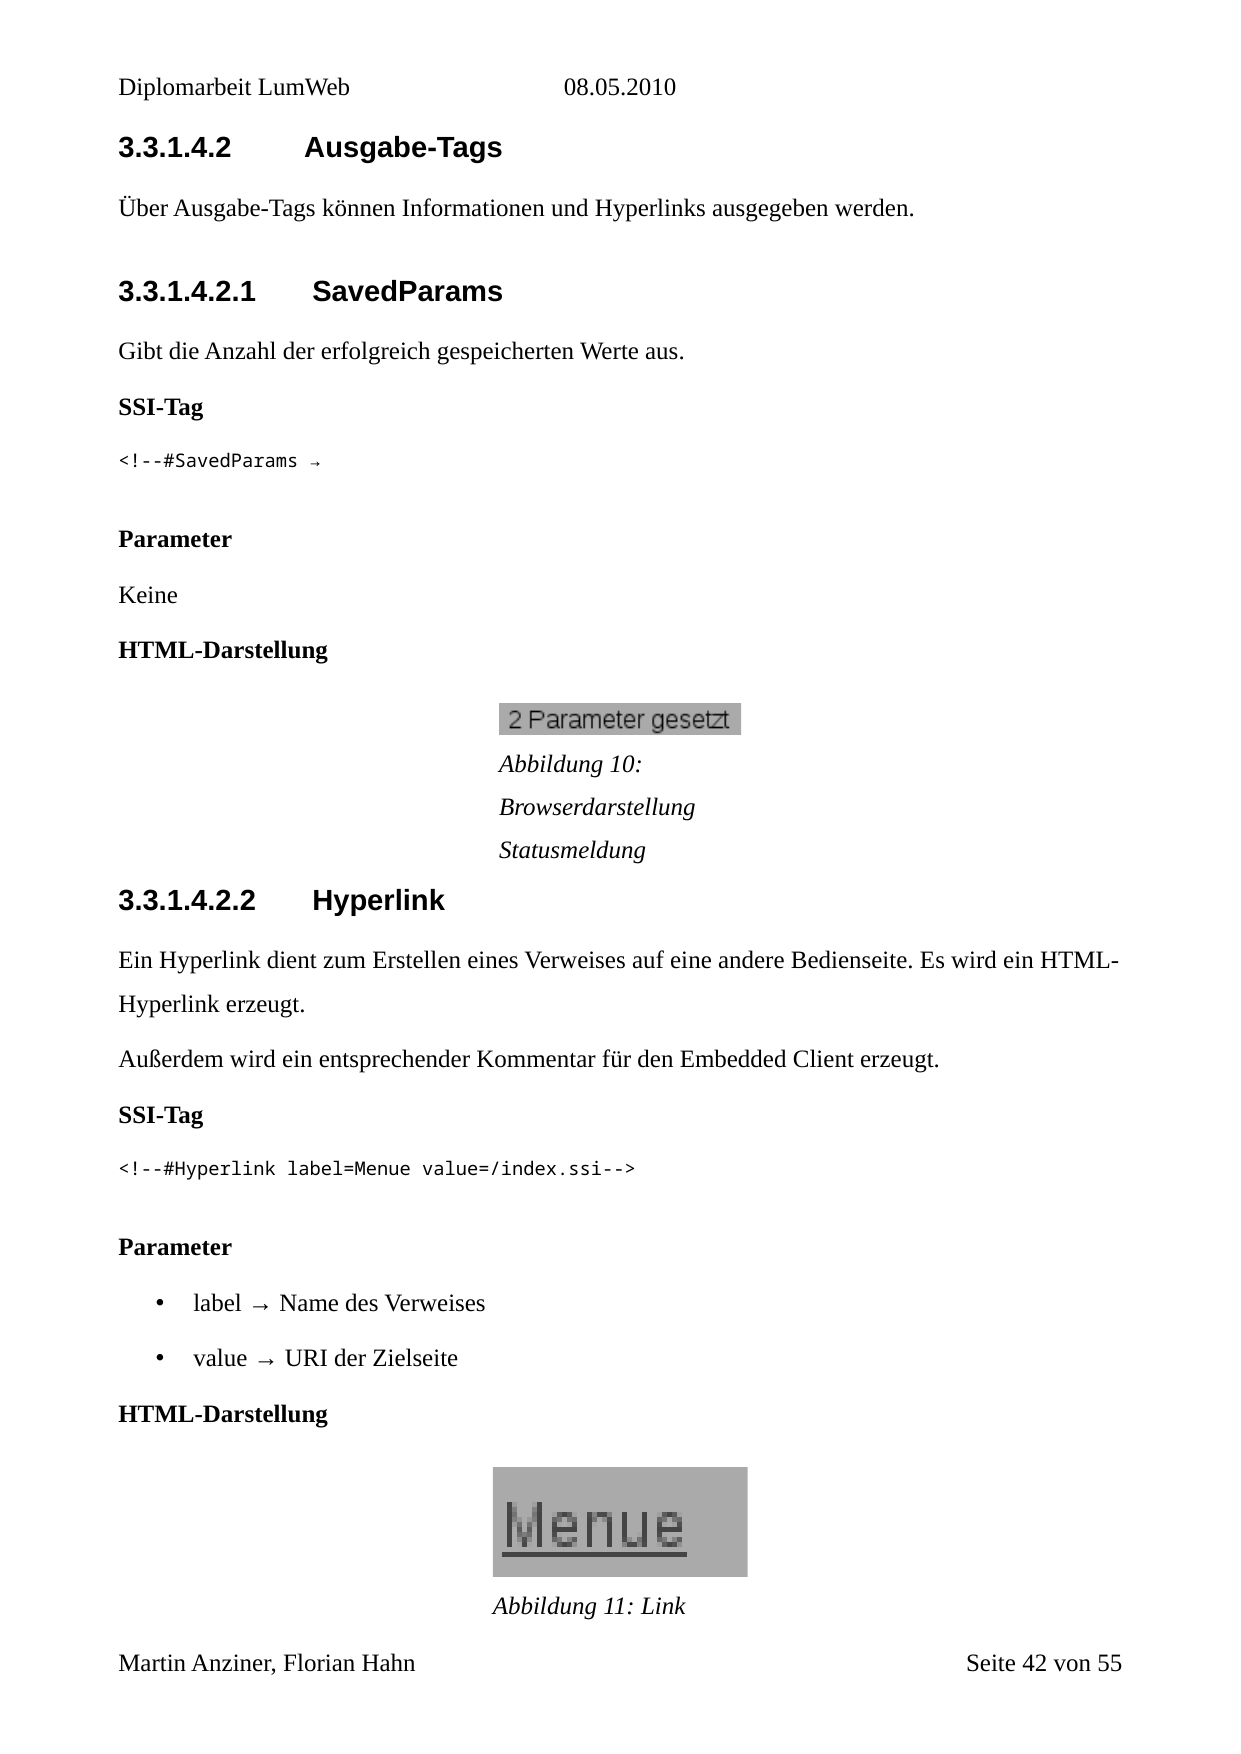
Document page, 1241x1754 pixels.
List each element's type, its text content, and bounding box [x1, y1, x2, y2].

text Außerdem wird ein entsprechender Kommentar für den Embedded Client erzeugt. [118, 1044, 1122, 1073]
text Abbildung 10: Browserdarstellung Statusmeldung [499, 735, 741, 864]
text HTML-Darstellung [118, 1399, 1122, 1428]
list label → Name des Verweises [156, 1288, 1122, 1316]
text Keine [118, 580, 1122, 608]
list value → URI der Zielseite [156, 1343, 1122, 1372]
picture [492, 1467, 748, 1577]
subtitle Ausgabe-Tags [118, 130, 1122, 164]
text <!--#SavedParams → [118, 448, 1122, 473]
text Abbildung 11: Link [493, 1577, 747, 1620]
text Ein Hyperlink dient zum Erstellen eines Verweises auf eine andere Bedienseite. Es wird ein HTML-Hyperlink erzeugt. [118, 946, 1122, 1017]
text SSI-Tag [118, 1100, 1122, 1129]
text Über Ausgabe-Tags können Informationen und Hyperlinks ausgegeben werden. [118, 193, 1122, 222]
subtitle Hyperlink [118, 883, 1122, 916]
text <!--#Hyperlink label=Menue value=/index.ssi--> [118, 1156, 1122, 1181]
text HTML-Darstellung [118, 635, 1122, 664]
picture [499, 703, 742, 735]
text Gibt die Anzahl der erfolgreich gespeicherten Werte aus. [118, 336, 1122, 365]
subtitle SavedParams [118, 273, 1122, 307]
text Parameter [118, 524, 1122, 553]
text SSI-Tag [118, 392, 1122, 421]
text Parameter [118, 1232, 1122, 1261]
